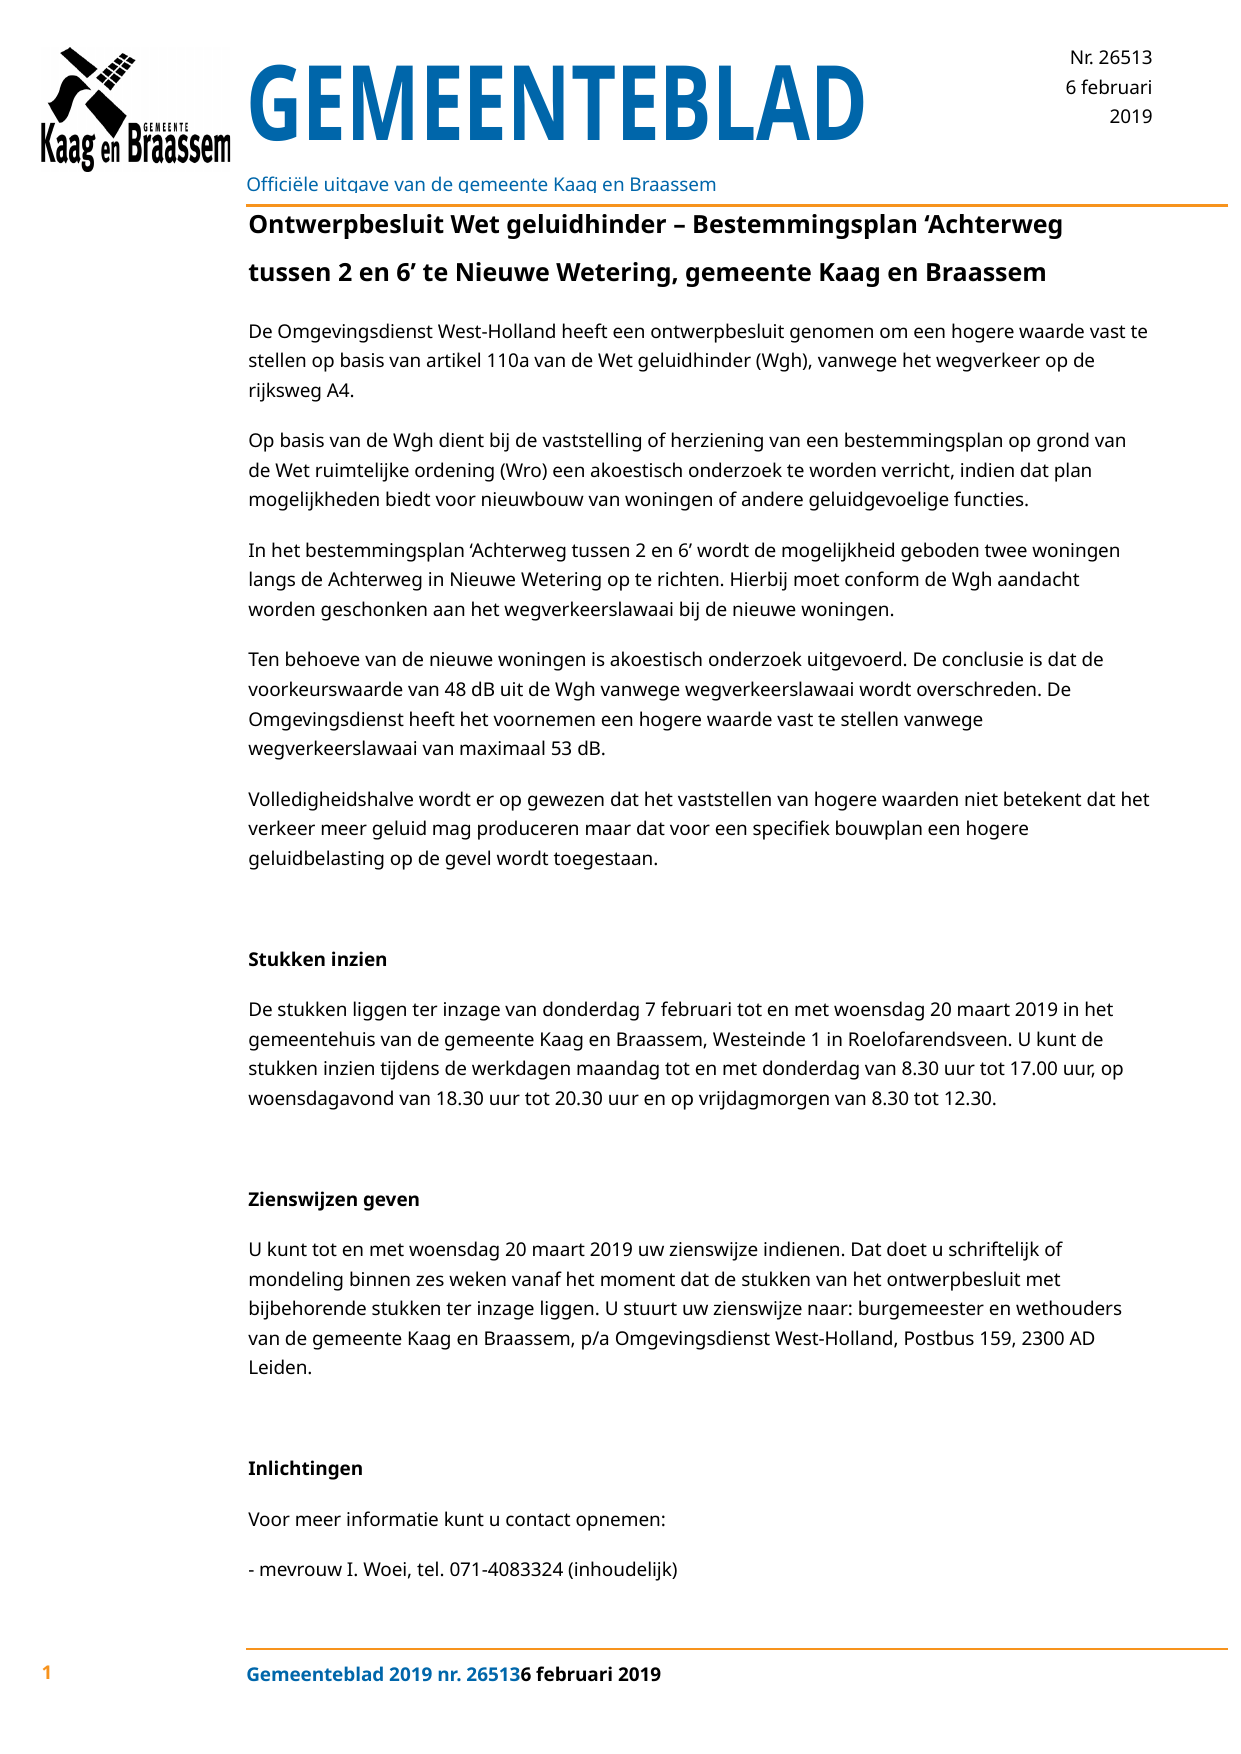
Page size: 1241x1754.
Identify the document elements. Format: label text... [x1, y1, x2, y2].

text Ontwerpbesluit Wet geluidhinder – Bestemmingsplan ‘Achterweg tussen 2 en 6’ te Nieuwe Wetering, gemeente Kaag en Braassem [248, 207, 1152, 288]
picture [41, 47, 231, 172]
text Zienswijzen geven [248, 1186, 1152, 1212]
text In het bestemmingsplan ‘Achterweg tussen 2 en 6’ wordt de mogelijkheid geboden twee woningen langs de Achterweg in Nieuwe Wetering op te richten. Hierbij moet conform de Wgh aandacht worden geschonken aan het wegverkeerslawaai bij de nieuwe woningen. [248, 537, 1152, 622]
text Inlichtingen [248, 1455, 1152, 1481]
text - mevrouw I. Woei, tel. 071-4083324 (inhoudelijk) [248, 1556, 1152, 1582]
text De stukken liggen ter inzage van donderdag 7 februari tot en met woensdag 20 maart 2019 in het gemeentehuis van de gemeente Kaag en Braassem, Westeinde 1 in Roelofarendsveen. U kunt de stukken inzien tijdens de werkdagen maandag tot en met donderdag van 8.30 uur tot 17.00 uur, op woensdagavond van 18.30 uur tot 20.30 uur en op vrijdagmorgen van 8.30 tot 12.30. [248, 996, 1152, 1111]
text Op basis van de Wgh dient bij de vaststelling of herziening van een bestemmingsplan op grond van de Wet ruimtelijke ordening (Wro) een akoestisch onderzoek te worden verricht, indien dat plan mogelijkheden biedt voor nieuwbouw van woningen of andere geluidgevoelige functies. [248, 427, 1152, 512]
text Volledigheidshalve wordt er op gewezen dat het vaststellen van hogere waarden niet betekent dat het verkeer meer geluid mag produceren maar dat voor een specifiek bouwplan een hogere geluidbelasting op de gevel wordt toegestaan. [248, 786, 1152, 871]
text Stukken inzien [248, 946, 1152, 972]
text Voor meer informatie kunt u contact opnemen: [248, 1506, 1152, 1532]
text Ten behoeve van de nieuwe woningen is akoestisch onderzoek uitgevoerd. De conclusie is dat de voorkeurswaarde van 48 dB uit de Wgh vanwege wegverkeerslawaai wordt overschreden. De Omgevingsdienst heeft het voornemen een hogere waarde vast te stellen vanwege wegverkeerslawaai van maximaal 53 dB. [248, 647, 1152, 761]
text De Omgevingsdienst West-Holland heeft een ontwerpbesluit genomen om een hogere waarde vast te stellen op basis van artikel 110a van de Wet geluidhinder (Wgh), vanwege het wegverkeer op de rijksweg A4. [248, 318, 1152, 403]
text U kunt tot en met woensdag 20 maart 2019 uw zienswijze indienen. Dat doet u schriftelijk of mondeling binnen zes weken vanaf het moment dat de stukken van het ontwerpbesluit met bijbehorende stukken ter inzage liggen. U stuurt uw zienswijze naar: burgemeester en wethouders van de gemeente Kaag en Braassem, p/a Omgevingsdienst West-Holland, Postbus 159, 2300 AD Leiden. [248, 1236, 1152, 1380]
